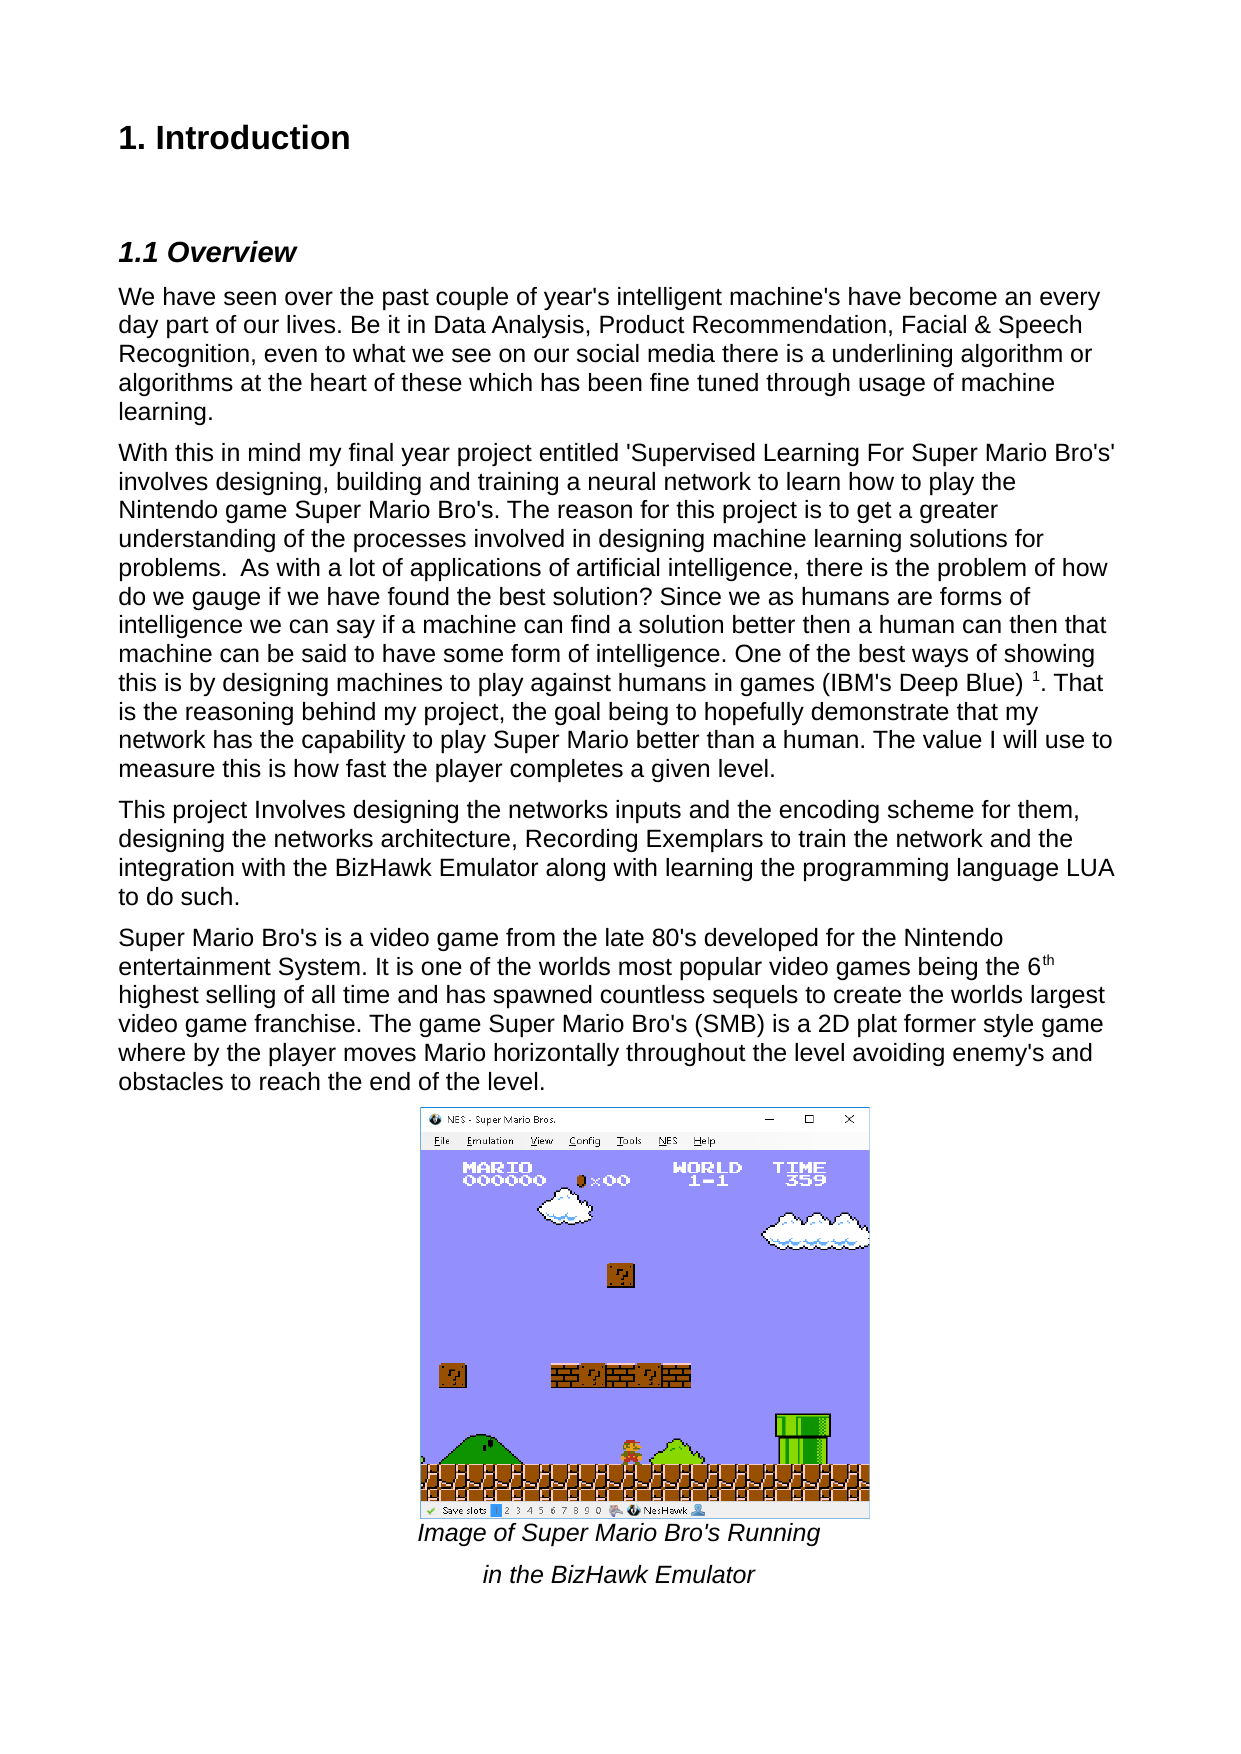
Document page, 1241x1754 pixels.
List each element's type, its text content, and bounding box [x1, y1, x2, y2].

text Image of Super Mario Bro's Running [118, 1519, 1122, 1547]
text We have seen over the past couple of year's intelligent machine's have become an every day part of our lives. Be it in Data Analysis, Product Recommendation, Facial & Speech Recognition, even to what we see on our social media there is a underlining algorithm or algorithms at the heart of these which has been fine tuned through usage of machine learning. [118, 282, 1122, 425]
picture [420, 1107, 870, 1519]
subtitle 1. Introduction [118, 118, 1122, 157]
subtitle 1.1 Overview [118, 236, 1122, 269]
text With this in mind my final year project entitled 'Supervised Learning For Super Mario Bro's' involves designing, building and training a neural network to learn how to play the Nintendo game Super Mario Bro's. The reason for this project is to get a greater understanding of the processes involved in designing machine learning solutions for problems. As with a lot of applications of artificial intelligence, there is the problem of how do we gauge if we have found the best solution? Since we as humans are forms of intelligence we can say if a machine can find a solution better then a human can then that machine can be said to have some form of intelligence. One of the best ways of showing this is by designing machines to play against humans in games (IBM's Deep Blue) 1. That is the reasoning behind my project, the goal being to hopefully demonstrate that my network has the capability to play Super Mario better than a human. The value I will use to measure this is how fast the player completes a given level. [118, 438, 1122, 783]
text This project Involves designing the networks inputs and the encoding scheme for them, designing the networks architecture, Recording Exemplars to train the network and the integration with the BizHawk Emulator along with learning the programming language LUA to do such. [118, 795, 1122, 910]
text in the BizHawk Emulator [118, 1560, 1122, 1588]
text Super Mario Bro's is a video game from the late 80's developed for the Nintendo entertainment System. It is one of the worlds most popular video games being the 6th highest selling of all time and has spawned countless sequels to create the worlds largest video game franchise. The game Super Mario Bro's (SMB) is a 2D plat former style game where by the player moves Mario horizontally throughout the level avoiding enemy's and obstacles to reach the end of the level. [118, 923, 1122, 1095]
